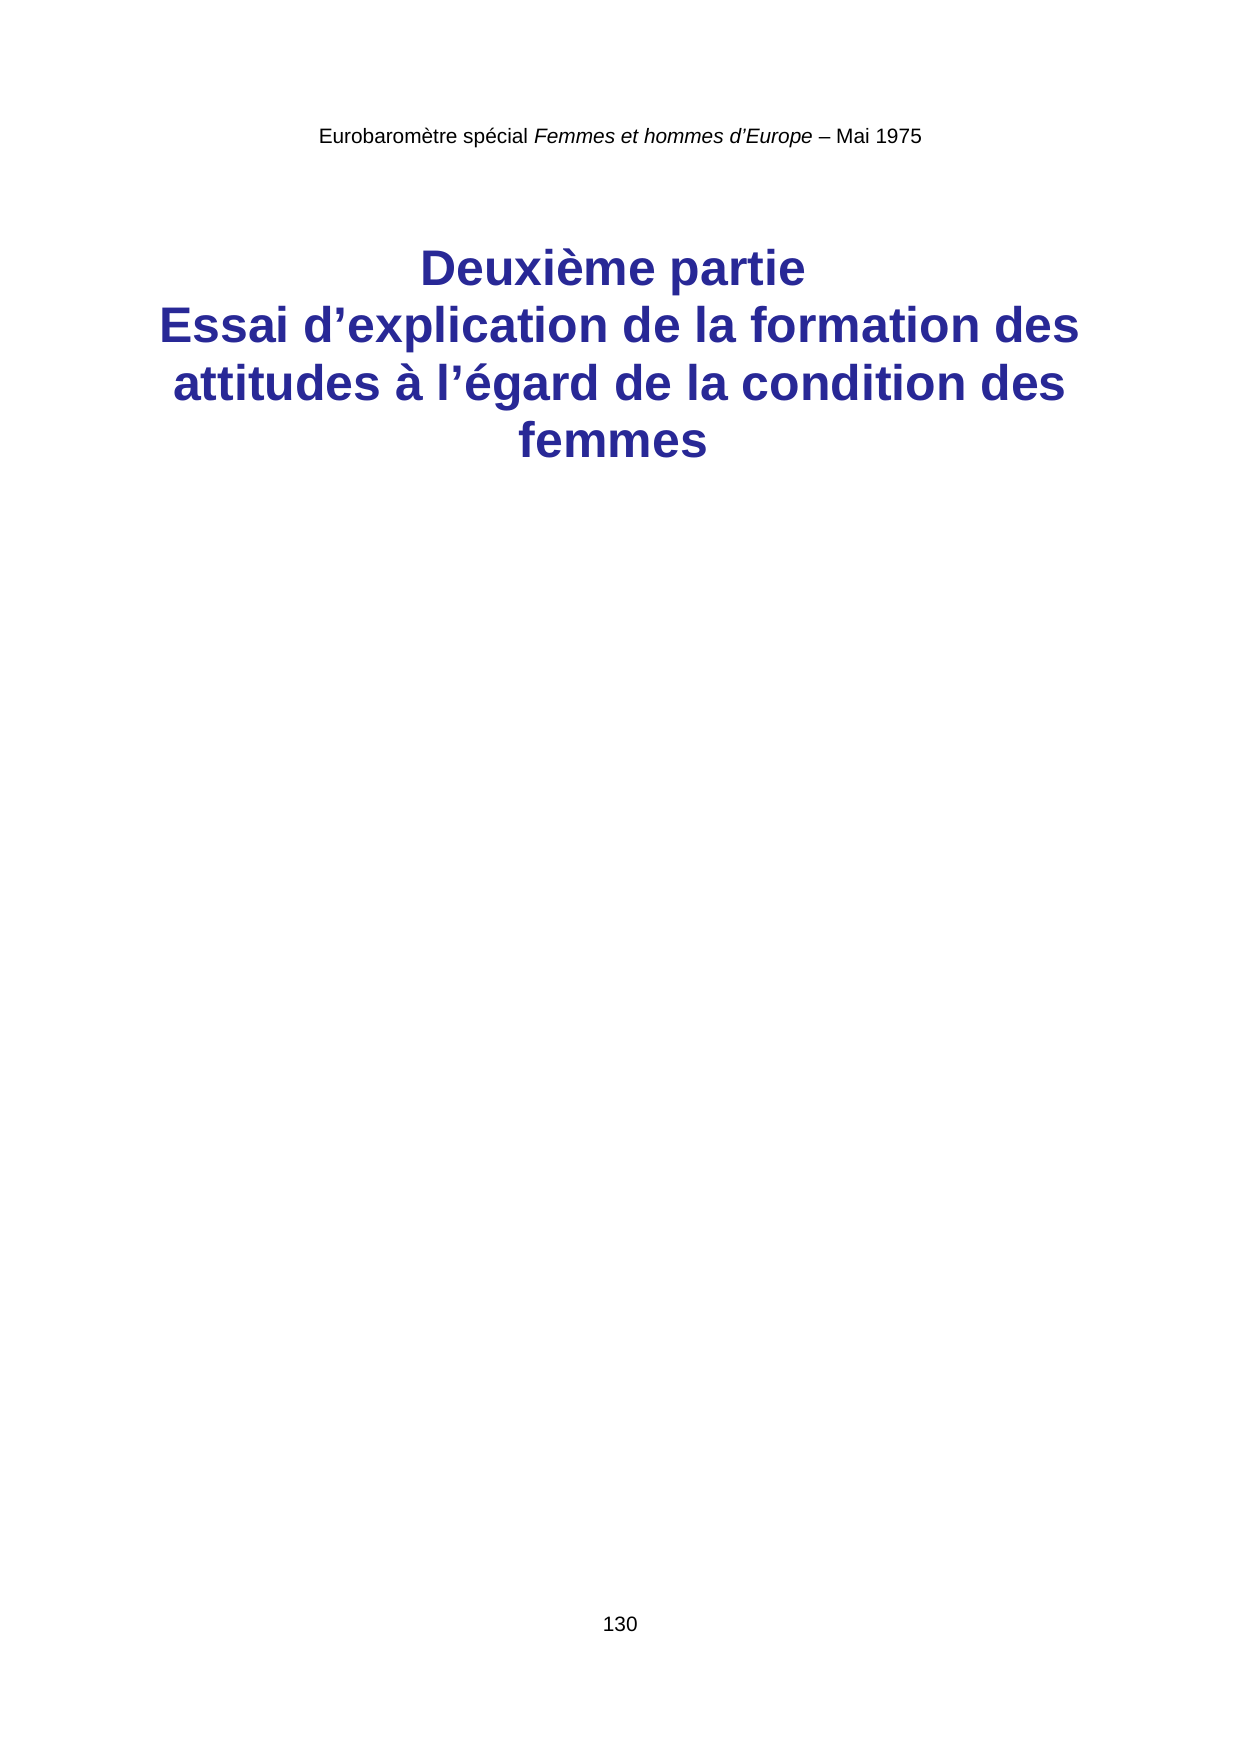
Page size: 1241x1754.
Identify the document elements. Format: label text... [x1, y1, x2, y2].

subtitle Deuxième partie Essai d’explication de la formation des attitudes à l’égard de la condition des femmes [118, 238, 1122, 468]
